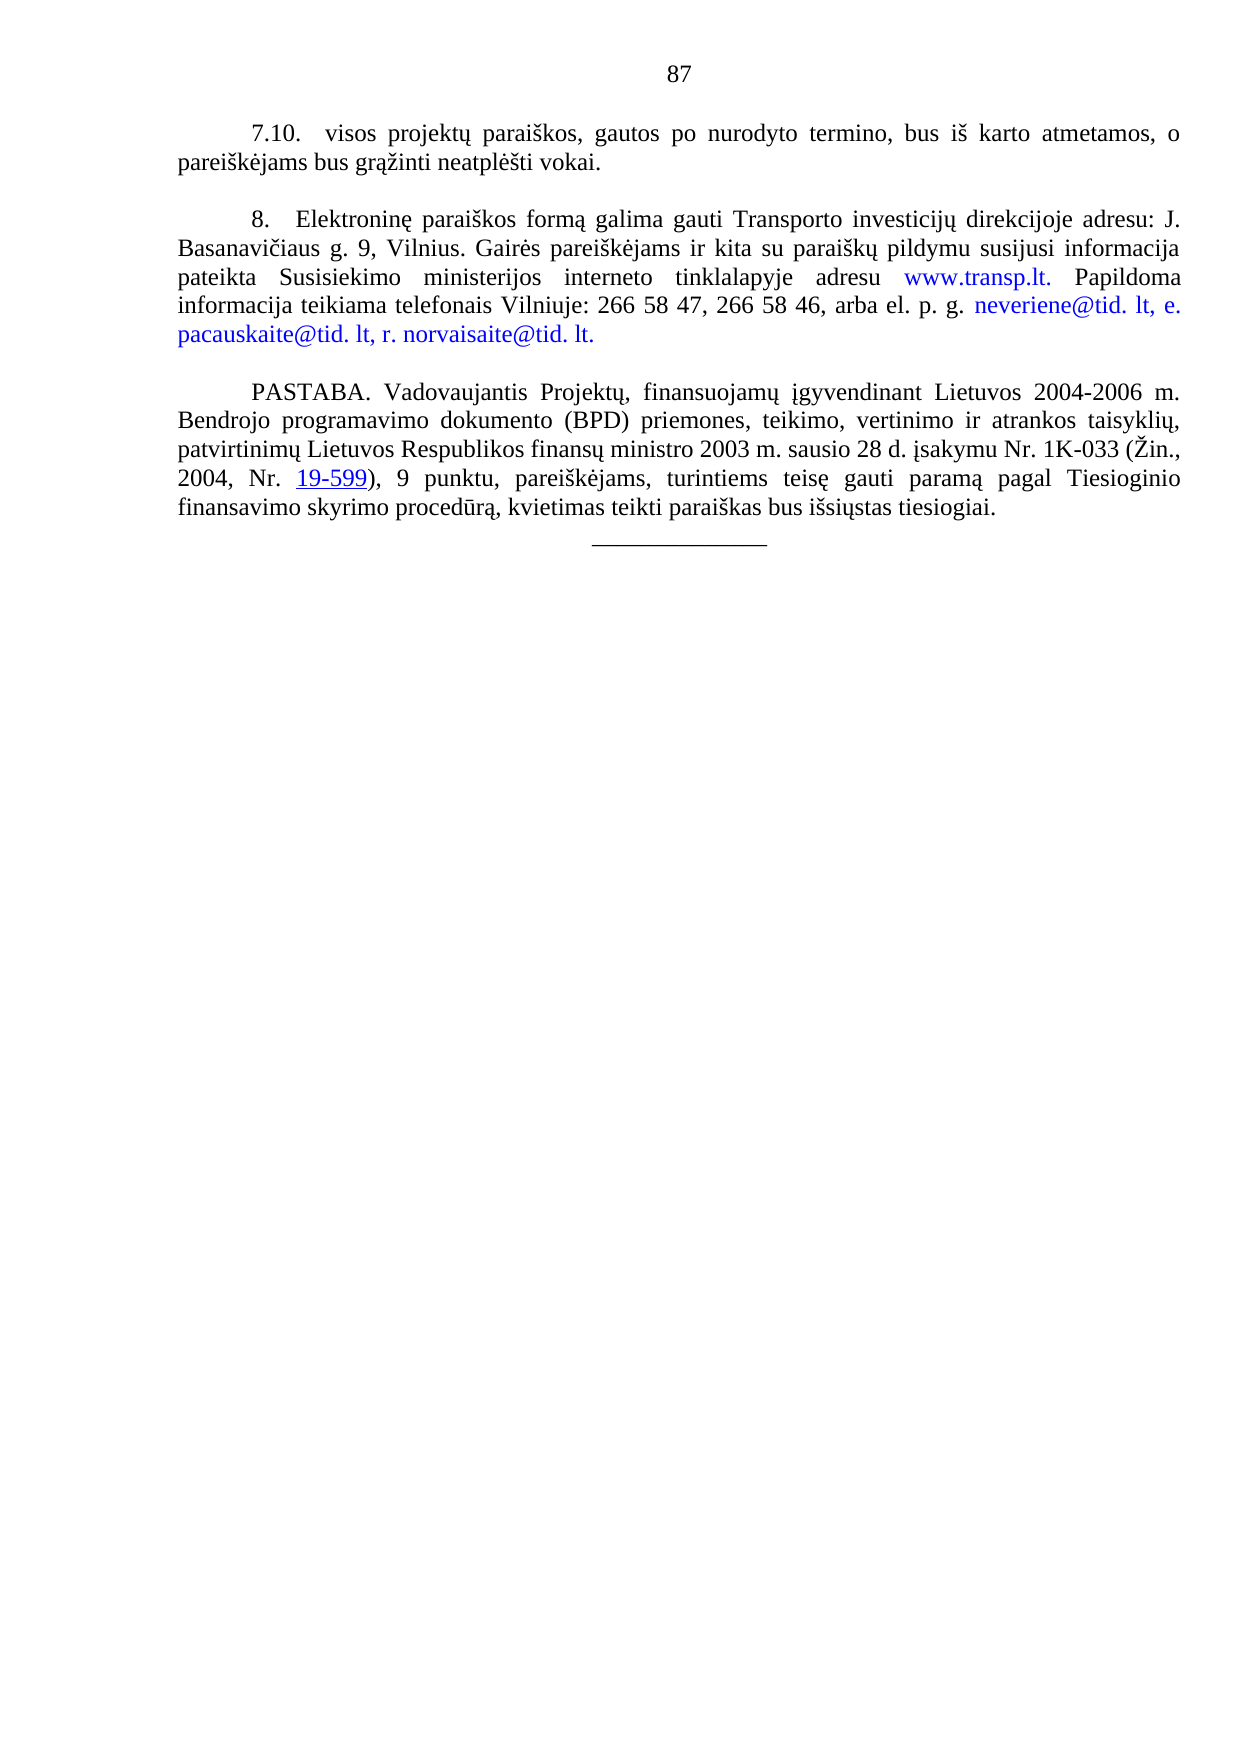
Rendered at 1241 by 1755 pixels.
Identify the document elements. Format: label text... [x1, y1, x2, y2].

text 7.10. visos projektų paraiškos, gautos po nurodyto termino, bus iš karto atmetamos, o pareiškėjams bus grąžinti neatplėšti vokai. [177, 118, 1181, 176]
text ______________ [177, 521, 1181, 549]
text 8. Elektroninę paraiškos formą galima gauti Transporto investicijų direkcijoje adresu: J. Basanavičiaus g. 9, Vilnius. Gairės pareiškėjams ir kita su paraiškų pildymu susijusi informacija pateikta Susisiekimo ministerijos interneto tinklalapyje adresu www.transp.lt. Papildoma informacija teikiama telefonais Vilniuje: 266 58 47, 266 58 46, arba el. p. g. neveriene@tid. lt, e. pacauskaite@tid. lt, r. norvaisaite@tid. lt. [177, 204, 1181, 348]
text PASTABA. Vadovaujantis Projektų, finansuojamų įgyvendinant Lietuvos 2004-2006 m. Bendrojo programavimo dokumento (BPD) priemones, teikimo, vertinimo ir atrankos taisyklių, patvirtinimų Lietuvos Respublikos finansų ministro 2003 m. sausio 28 d. įsakymu Nr. 1K-033 (Žin., 2004, Nr. 19-599), 9 punktu, pareiškėjams, turintiems teisę gauti paramą pagal Tiesioginio finansavimo skyrimo procedūrą, kvietimas teikti paraiškas bus išsiųstas tiesiogiai. [177, 377, 1181, 521]
